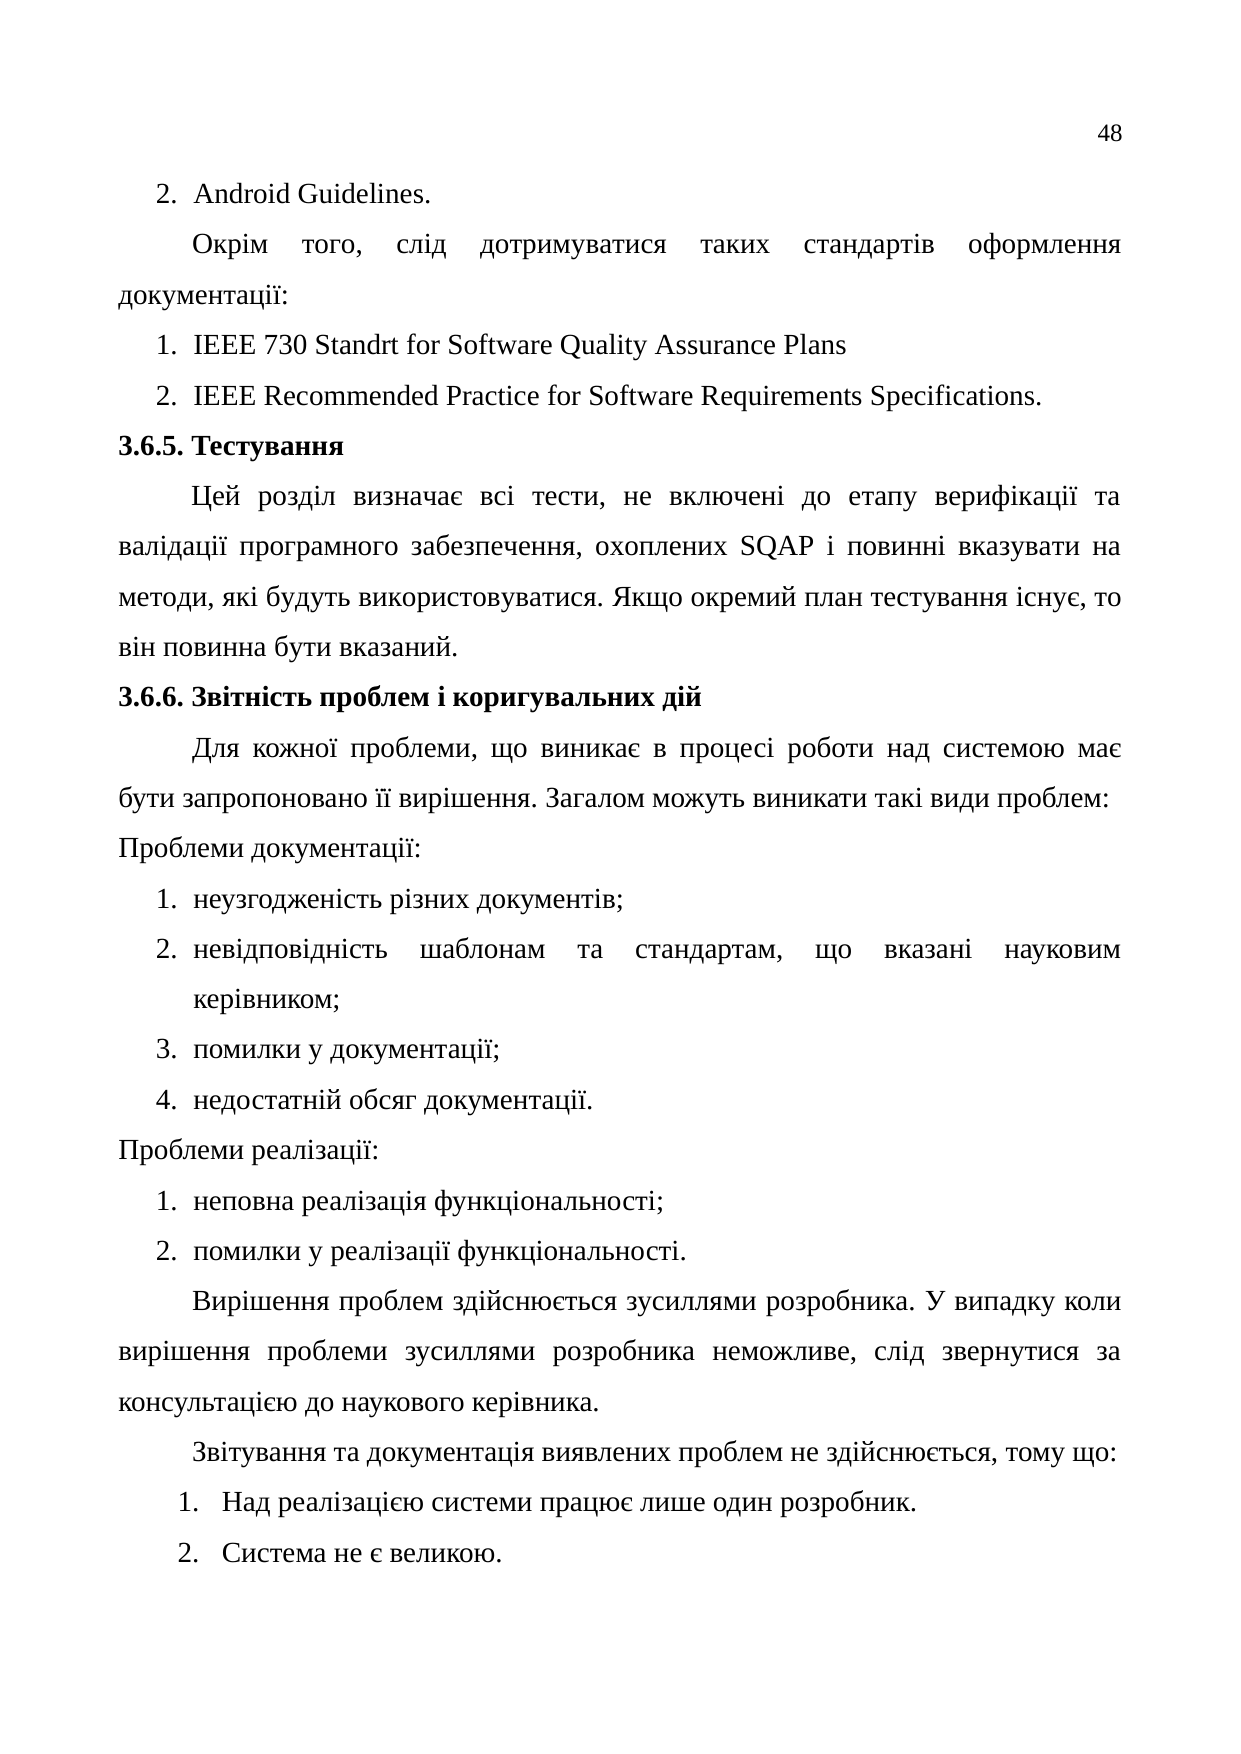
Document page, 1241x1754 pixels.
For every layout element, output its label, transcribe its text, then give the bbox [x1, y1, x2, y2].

text Окрім того, слід дотримуватися таких стандартів оформлення документації: [118, 227, 1122, 311]
text Цей розділ визначає всі тести, не включені до етапу верифікації та валідації програмного забезпечення, охоплених SQAP і повинні вказувати на методи, які будуть використовуватися. Якщо окремий план тестування існує, то він повинна бути вказаний. [118, 478, 1122, 663]
list неузгодженість різних документів; [156, 881, 1122, 914]
text Звітування та документація виявлених проблем не здійснюється, тому що: [118, 1434, 1122, 1468]
list помилки у документації; [156, 1032, 1122, 1065]
subtitle 3.6.5. Тестування [118, 428, 1122, 461]
text Для кожної проблеми, що виникає в процесі роботи над системою має бути запропоновано її вирішення. Загалом можуть виникати такі види проблем: [118, 730, 1122, 814]
list Над реалізацією системи працює лише один розробник. [177, 1484, 1122, 1518]
text Проблеми документації: [118, 830, 1122, 864]
list Android Guidelines. [156, 176, 1122, 210]
list невідповідність шаблонам та стандартам, що вказані науковим керівником; [156, 931, 1122, 1015]
subtitle 3.6.6. Звітність проблем і коригувальних дій [118, 679, 1122, 713]
list неповна реалізація функціональності; [156, 1183, 1122, 1216]
list IEEE 730 Standrt for Software Quality Assurance Plans [156, 327, 1122, 361]
list Система не є великою. [177, 1535, 1122, 1568]
list недостатній обсяг документації. [156, 1082, 1122, 1116]
list помилки у реалізації функціональності. [156, 1233, 1122, 1266]
list IEEE Recommended Practice for Software Requirements Specifications. [156, 378, 1122, 411]
text Вирішення проблем здійснюється зусиллями розробника. У випадку коли вирішення проблеми зусиллями розробника неможливе, слід звернутися за консультацією до наукового керівника. [118, 1283, 1122, 1417]
text Проблеми реалізації: [118, 1132, 1122, 1166]
